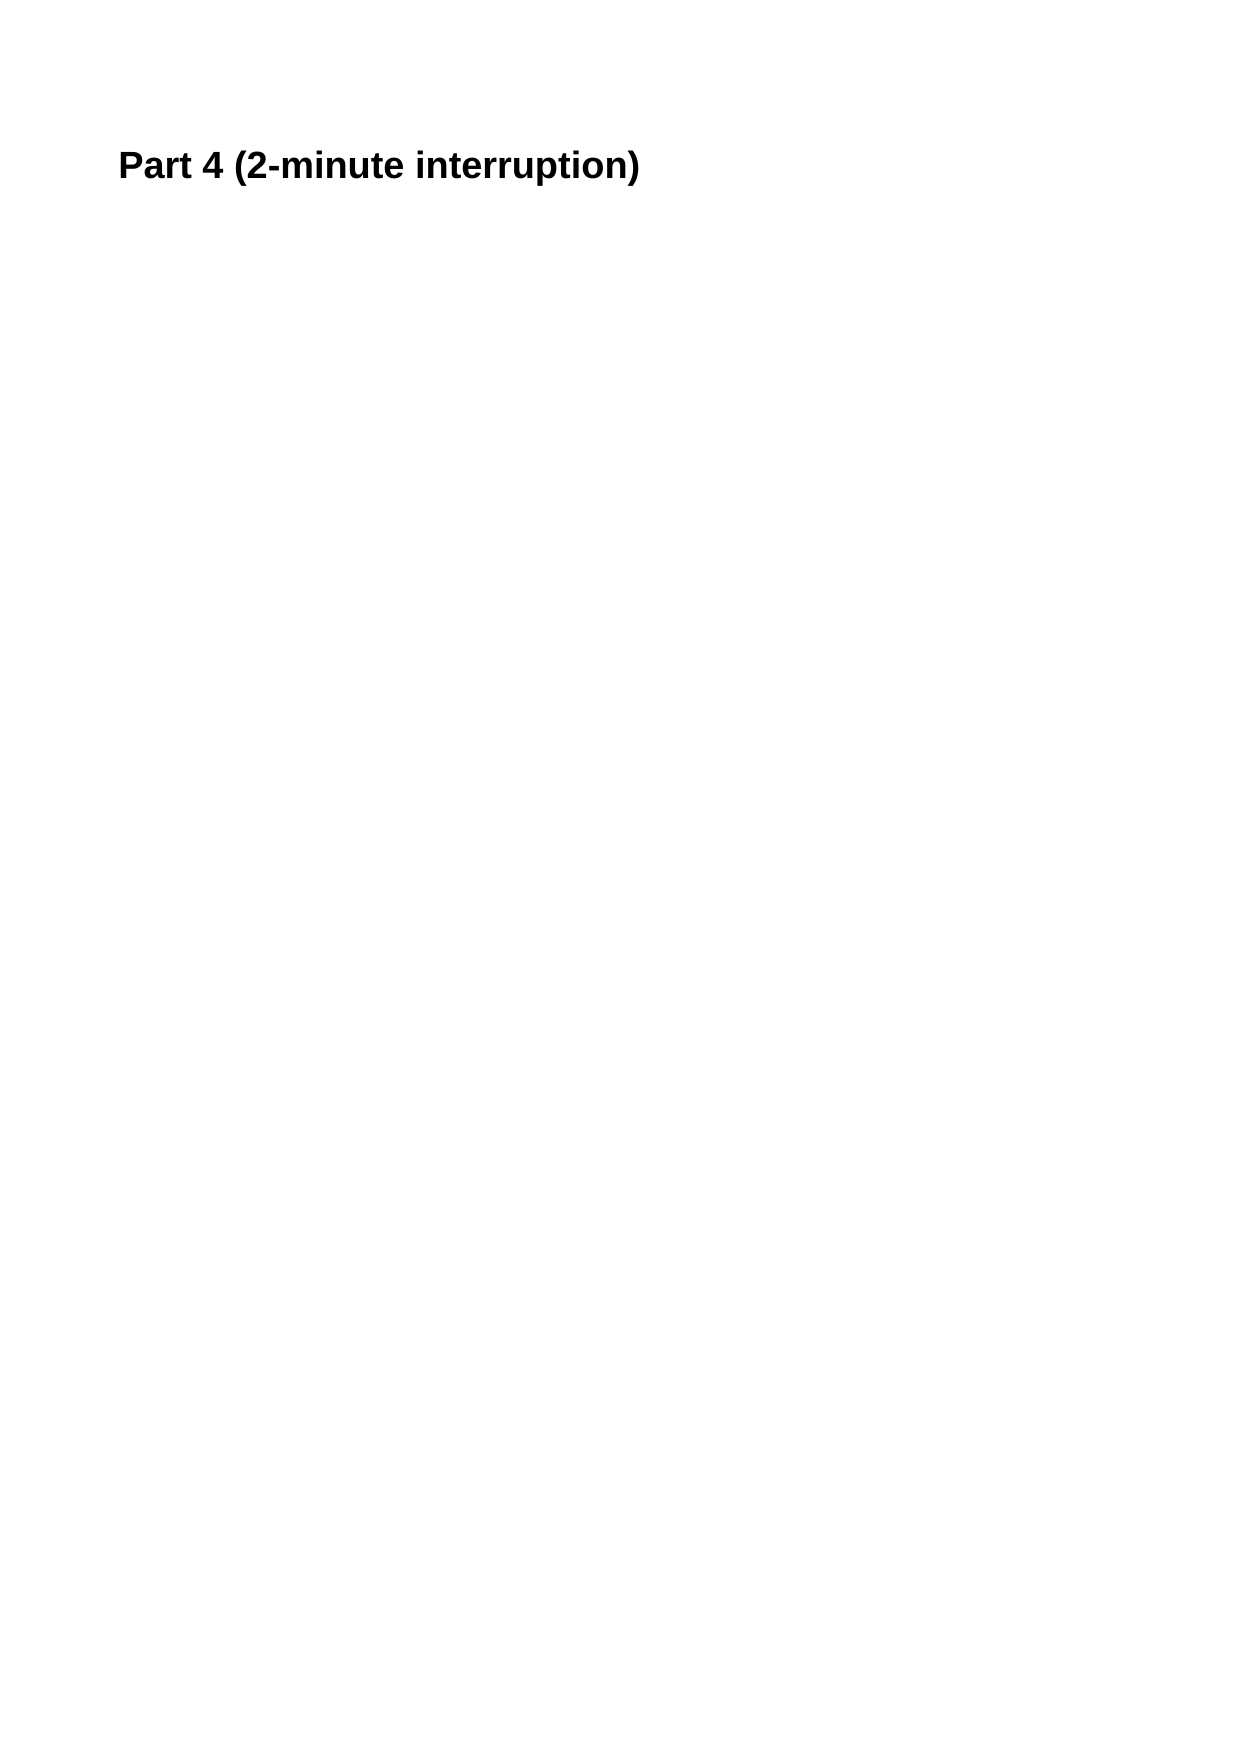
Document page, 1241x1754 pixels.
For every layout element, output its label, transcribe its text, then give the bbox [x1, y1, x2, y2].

subtitle Part 4 (2-minute interruption) [118, 143, 1122, 187]
